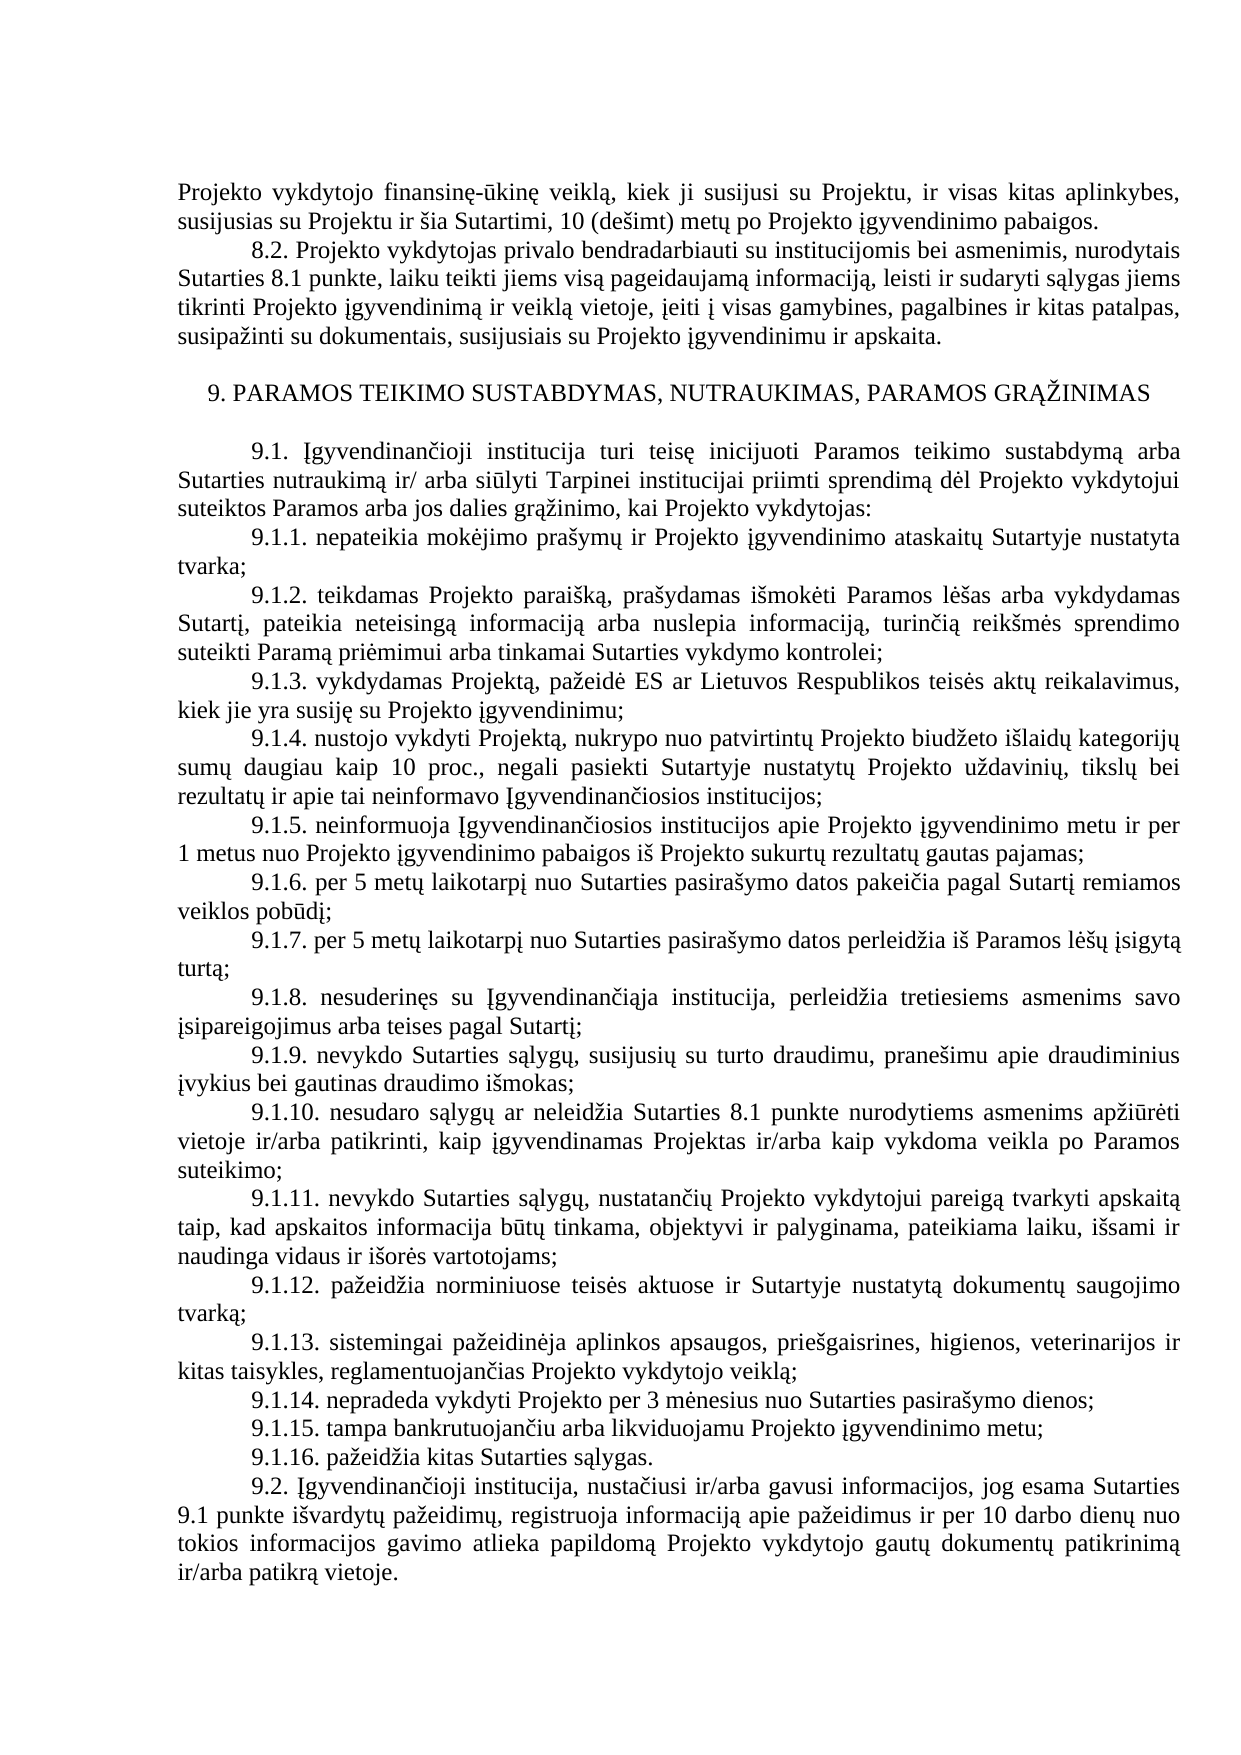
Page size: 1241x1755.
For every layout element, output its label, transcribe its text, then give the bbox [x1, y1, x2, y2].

text Projekto vykdytojo finansinę-ūkinę veiklą, kiek ji susijusi su Projektu, ir visas kitas aplinkybes, susijusias su Projektu ir šia Sutartimi, 10 (dešimt) metų po Projekto įgyvendinimo pabaigos. [177, 177, 1181, 235]
text 9.1.3. vykdydamas Projektą, pažeidė ES ar Lietuvos Respublikos teisės aktų reikalavimus, kiek jie yra susiję su Projekto įgyvendinimu; [177, 666, 1181, 723]
text 9.1.2. teikdamas Projekto paraišką, prašydamas išmokėti Paramos lėšas arba vykdydamas Sutartį, pateikia neteisingą informaciją arba nuslepia informaciją, turinčią reikšmės sprendimo suteikti Paramą priėmimui arba tinkamai Sutarties vykdymo kontrolei; [177, 580, 1181, 666]
text 8.2. Projekto vykdytojas privalo bendradarbiauti su institucijomis bei asmenimis, nurodytais Sutarties 8.1 punkte, laiku teikti jiems visą pageidaujamą informaciją, leisti ir sudaryti sąlygas jiems tikrinti Projekto įgyvendinimą ir veiklą vietoje, įeiti į visas gamybines, pagalbines ir kitas patalpas, susipažinti su dokumentais, susijusiais su Projekto įgyvendinimu ir apskaita. [177, 235, 1181, 350]
text 9.1.6. per 5 metų laikotarpį nuo Sutarties pasirašymo datos pakeičia pagal Sutartį remiamos veiklos pobūdį; [177, 867, 1181, 925]
text 9.1.4. nustojo vykdyti Projektą, nukrypo nuo patvirtintų Projekto biudžeto išlaidų kategorijų sumų daugiau kaip 10 proc., negali pasiekti Sutartyje nustatytų Projekto uždavinių, tikslų bei rezultatų ir apie tai neinformavo Įgyvendinančiosios institucijos; [177, 723, 1181, 810]
text 9. PARAMOS TEIKIMO SUSTABDYMAS, NUTRAUKIMAS, PARAMOS GRĄŽINIMAS [177, 378, 1181, 407]
text 9.1.16. pažeidžia kitas Sutarties sąlygas. [177, 1442, 1181, 1471]
text 9.1.1. nepateikia mokėjimo prašymų ir Projekto įgyvendinimo ataskaitų Sutartyje nustatyta tvarka; [177, 522, 1181, 580]
text 9.1.15. tampa bankrutuojančiu arba likviduojamu Projekto įgyvendinimo metu; [177, 1413, 1181, 1442]
text 9.1.12. pažeidžia norminiuose teisės aktuose ir Sutartyje nustatytą dokumentų saugojimo tvarką; [177, 1270, 1181, 1327]
text 9.1.8. nesuderinęs su Įgyvendinančiąja institucija, perleidžia tretiesiems asmenims savo įsipareigojimus arba teises pagal Sutartį; [177, 982, 1181, 1040]
text 9.1. Įgyvendinančioji institucija turi teisę inicijuoti Paramos teikimo sustabdymą arba Sutarties nutraukimą ir/ arba siūlyti Tarpinei institucijai priimti sprendimą dėl Projekto vykdytojui suteiktos Paramos arba jos dalies grąžinimo, kai Projekto vykdytojas: [177, 436, 1181, 522]
text 9.1.13. sistemingai pažeidinėja aplinkos apsaugos, priešgaisrines, higienos, veterinarijos ir kitas taisykles, reglamentuojančias Projekto vykdytojo veiklą; [177, 1327, 1181, 1385]
text 9.1.10. nesudaro sąlygų ar neleidžia Sutarties 8.1 punkte nurodytiems asmenims apžiūrėti vietoje ir/arba patikrinti, kaip įgyvendinamas Projektas ir/arba kaip vykdoma veikla po Paramos suteikimo; [177, 1097, 1181, 1183]
text 9.1.7. per 5 metų laikotarpį nuo Sutarties pasirašymo datos perleidžia iš Paramos lėšų įsigytą turtą; [177, 925, 1181, 982]
text 9.1.14. nepradeda vykdyti Projekto per 3 mėnesius nuo Sutarties pasirašymo dienos; [177, 1385, 1181, 1413]
text 9.2. Įgyvendinančioji institucija, nustačiusi ir/arba gavusi informacijos, jog esama Sutarties 9.1 punkte išvardytų pažeidimų, registruoja informaciją apie pažeidimus ir per 10 darbo dienų nuo tokios informacijos gavimo atlieka papildomą Projekto vykdytojo gautų dokumentų patikrinimą ir/arba patikrą vietoje. [177, 1471, 1181, 1586]
text 9.1.9. nevykdo Sutarties sąlygų, susijusių su turto draudimu, pranešimu apie draudiminius įvykius bei gautinas draudimo išmokas; [177, 1040, 1181, 1097]
text 9.1.11. nevykdo Sutarties sąlygų, nustatančių Projekto vykdytojui pareigą tvarkyti apskaitą taip, kad apskaitos informacija būtų tinkama, objektyvi ir palyginama, pateikiama laiku, išsami ir naudinga vidaus ir išorės vartotojams; [177, 1183, 1181, 1270]
text 9.1.5. neinformuoja Įgyvendinančiosios institucijos apie Projekto įgyvendinimo metu ir per 1 metus nuo Projekto įgyvendinimo pabaigos iš Projekto sukurtų rezultatų gautas pajamas; [177, 810, 1181, 867]
